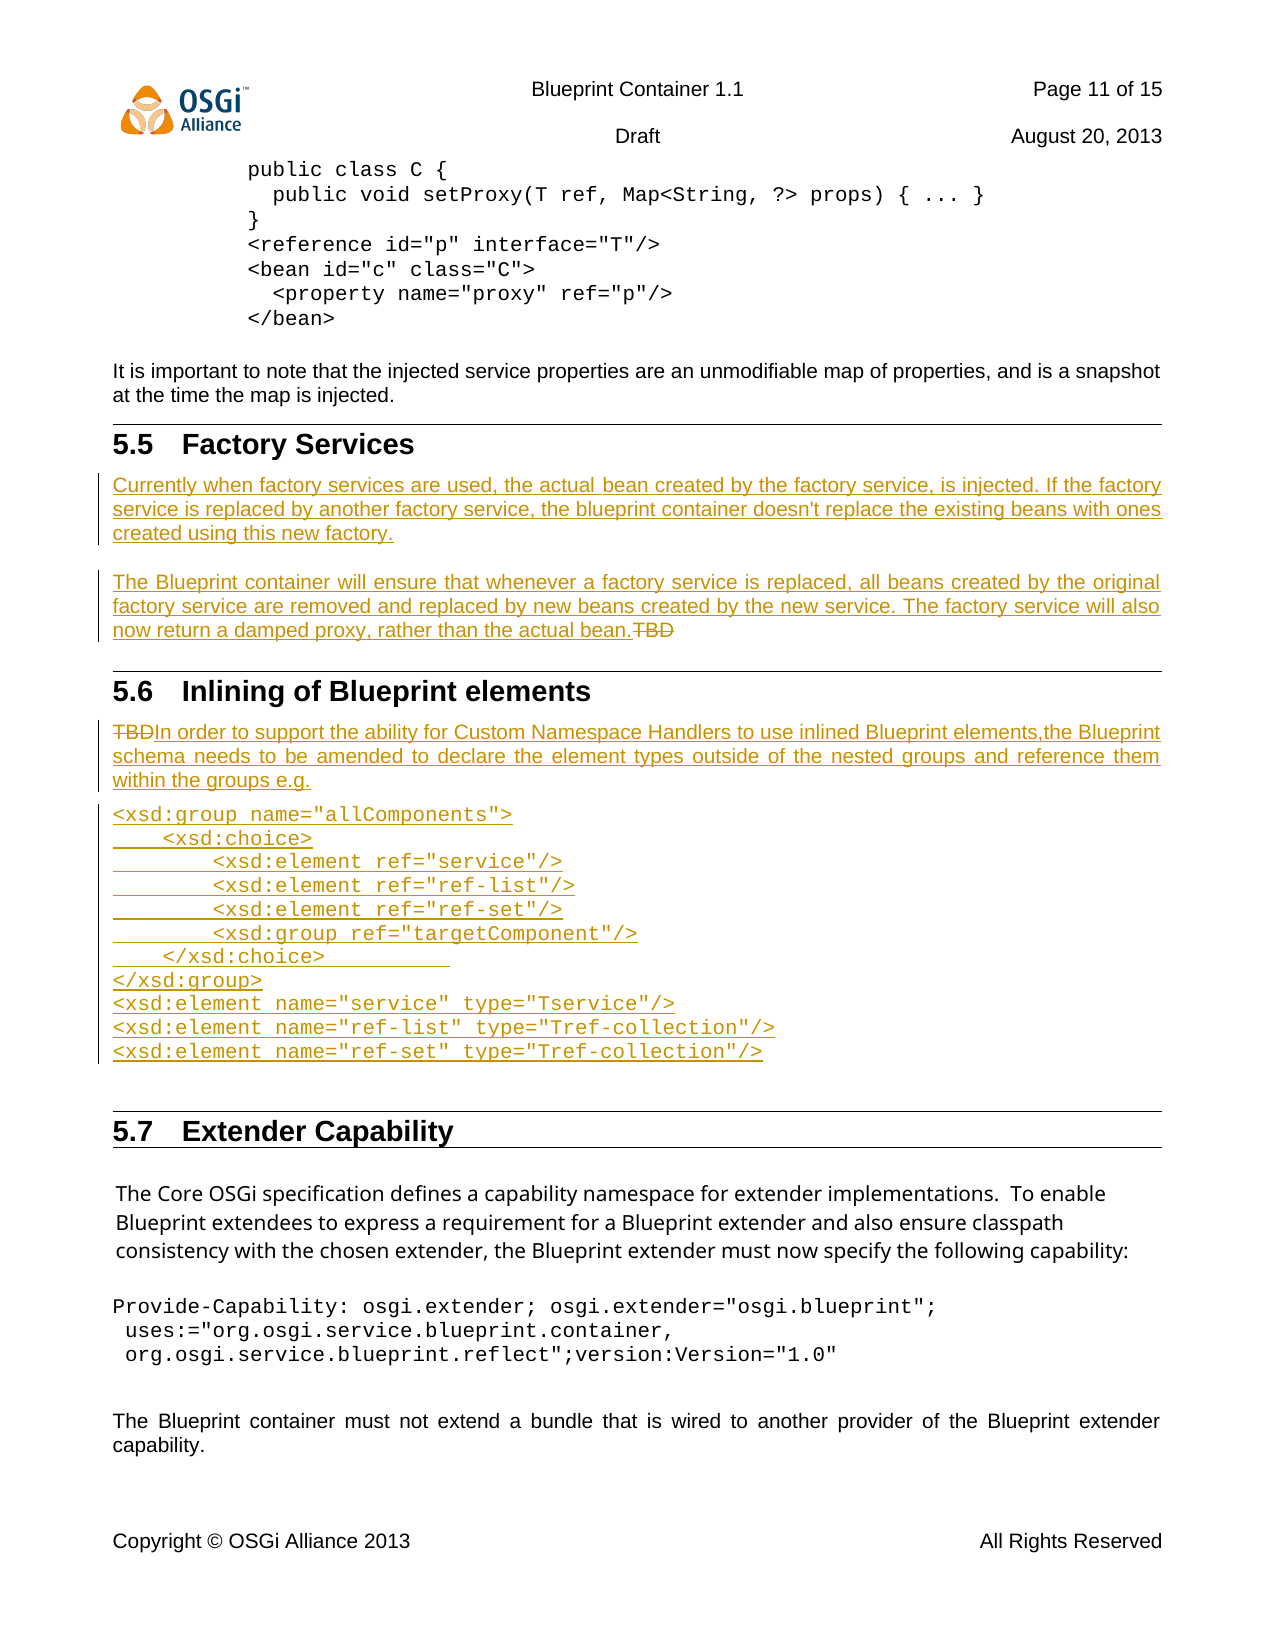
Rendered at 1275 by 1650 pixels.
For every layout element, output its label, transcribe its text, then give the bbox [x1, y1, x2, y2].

subtitle Inlining of Blueprint elements [112, 672, 1162, 707]
text created using this new factory. [112, 519, 1162, 545]
text In order to support the ability for Custom Namespace Handlers to use inlined Blueprint elements,the Blueprint schema needs to be amended to declare the element types outside of the nested groups and reference them within the groups e.g. [112, 720, 1162, 792]
subtitle Factory Services [112, 425, 1162, 460]
text org.osgi.service.blueprint.reflect";version:Version="1.0" [112, 1343, 1162, 1367]
text } [247, 209, 1162, 232]
text <xsd:group ref="targetComponent"/> [112, 922, 1162, 946]
text <xsd:element ref="service"/> [112, 852, 1162, 875]
text <xsd:element ref="ref-set"/> [112, 899, 1162, 922]
subtitle Extender Capability [112, 1112, 1162, 1147]
text <xsd:element name="service" type="Tservice"/> [112, 993, 1162, 1017]
text public void setProxy(T ref, Map<String, ?> props) { ... } [247, 184, 1162, 207]
text The Blueprint container will ensure that whenever a factory service is replaced, all beans created by the original factory service are removed and replaced by new beans created by the new service. The factory service will also now return a damped proxy, rather than the actual bean. [112, 570, 1162, 642]
text </bean> [247, 308, 1162, 332]
text <xsd:element ref="ref-list"/> [112, 875, 1162, 899]
text <property name="proxy" ref="p"/> [247, 283, 1162, 307]
text Provide-Capability: osgi.extender; osgi.extender="osgi.blueprint"; [112, 1296, 1162, 1320]
text Currently when factory services are used, the actual bean created by the factory service, is injected. If the factory [112, 473, 1162, 494]
text public class C { [247, 159, 1162, 183]
text The Core OSGi specification defines a capability namespace for extender implementations. To enable Blueprint extendees to express a requirement for a Blueprint extender and also ensure classpath consistency with the chosen extender, the Blueprint extender must now specify the following capability: [112, 1176, 1162, 1268]
text <reference id="p" interface="T"/> [247, 234, 1162, 257]
text <xsd:group name="allComponents"> [112, 804, 1162, 828]
text The Blueprint container must not extend a bundle that is wired to another provider of the Blueprint extender capability. [112, 1409, 1162, 1457]
text service is replaced by another factory service, the blueprint container doesn't replace the existing beans with ones [112, 495, 1162, 518]
text It is important to note that the injected service properties are an unmodifiable map of properties, and is a snapshot at the time the map is injected. [112, 358, 1162, 406]
text </xsd:choice> [112, 946, 1162, 970]
text uses:="org.osgi.service.blueprint.container, [112, 1320, 1162, 1343]
text </xsd:group> [112, 970, 1162, 993]
text <xsd:element name="ref-set" type="Tref-collection"/> [112, 1041, 1162, 1064]
text <xsd:element name="ref-list" type="Tref-collection"/> [112, 1017, 1162, 1041]
text <bean id="c" class="C"> [247, 258, 1162, 282]
picture [113, 78, 257, 142]
text <xsd:choice> [112, 828, 1162, 852]
